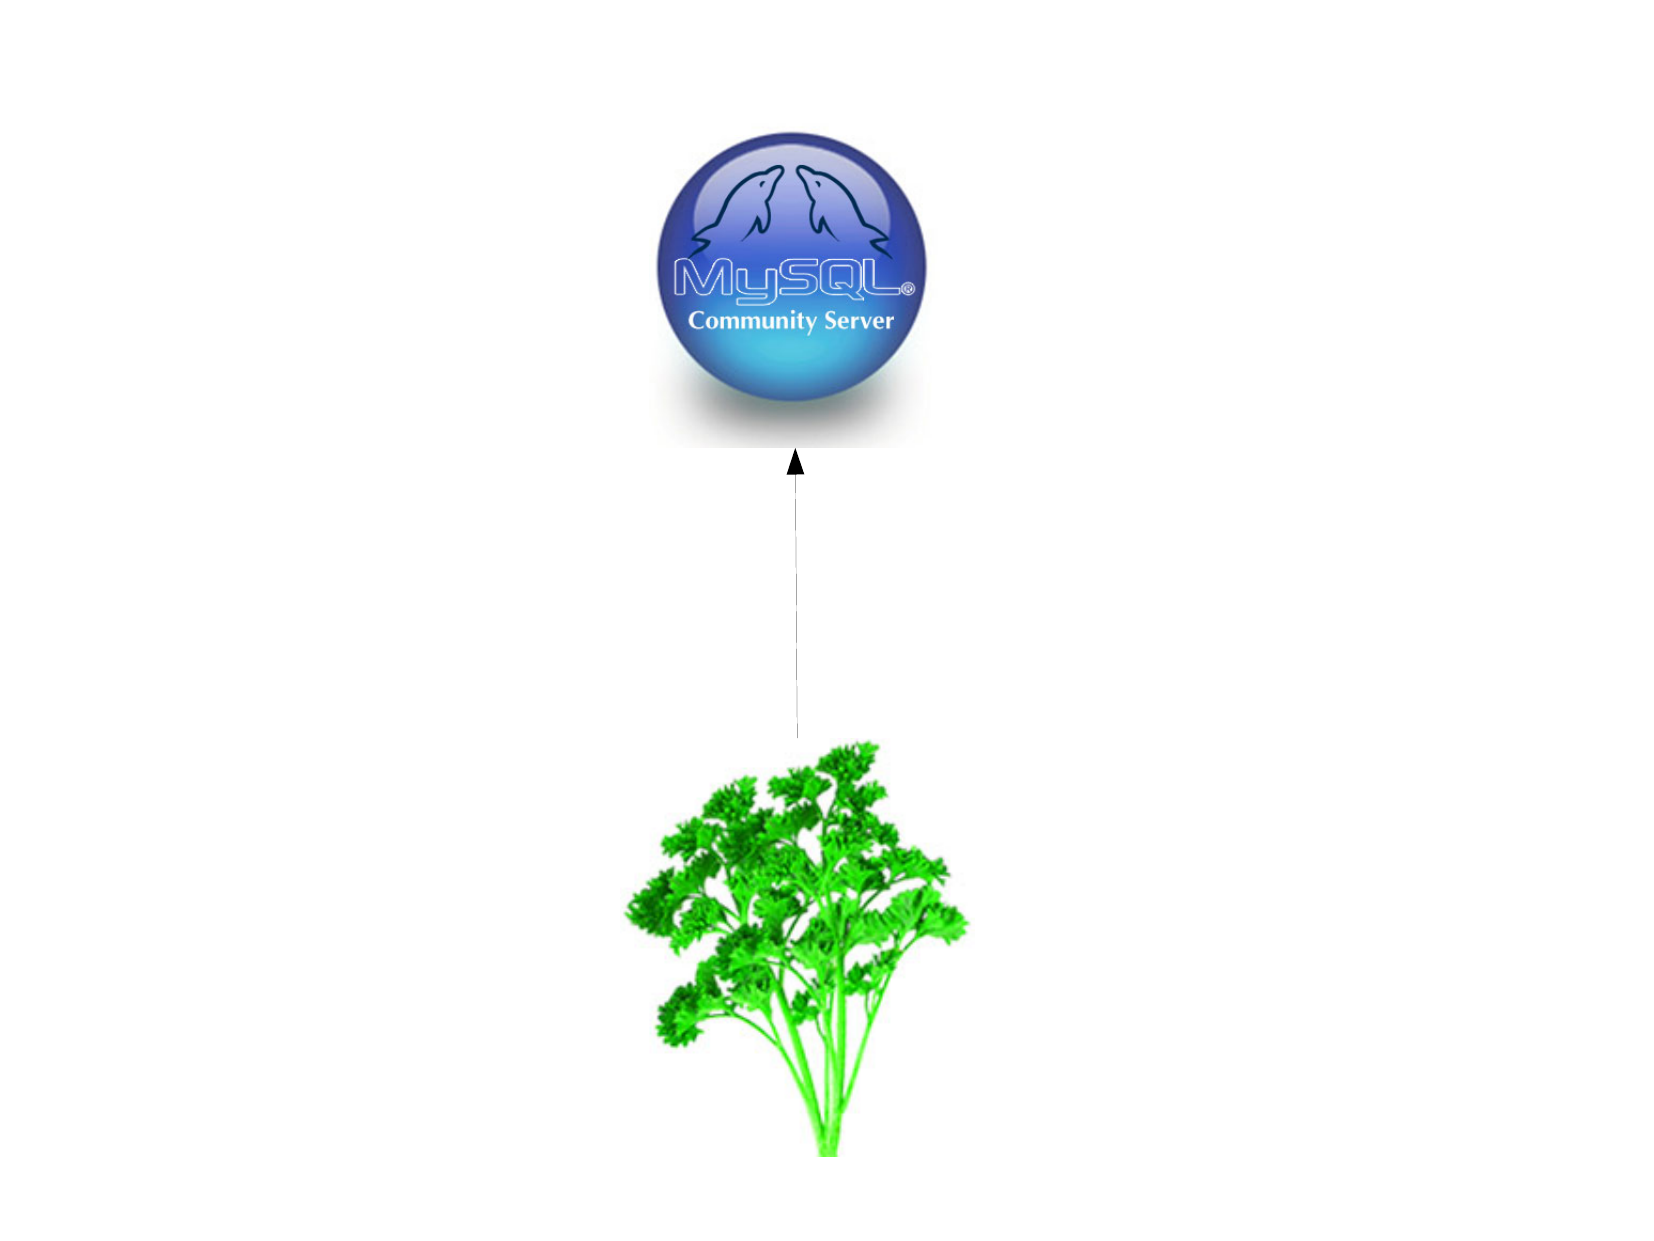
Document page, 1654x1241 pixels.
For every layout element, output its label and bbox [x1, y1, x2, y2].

picture [620, 738, 975, 1157]
picture [649, 118, 941, 448]
